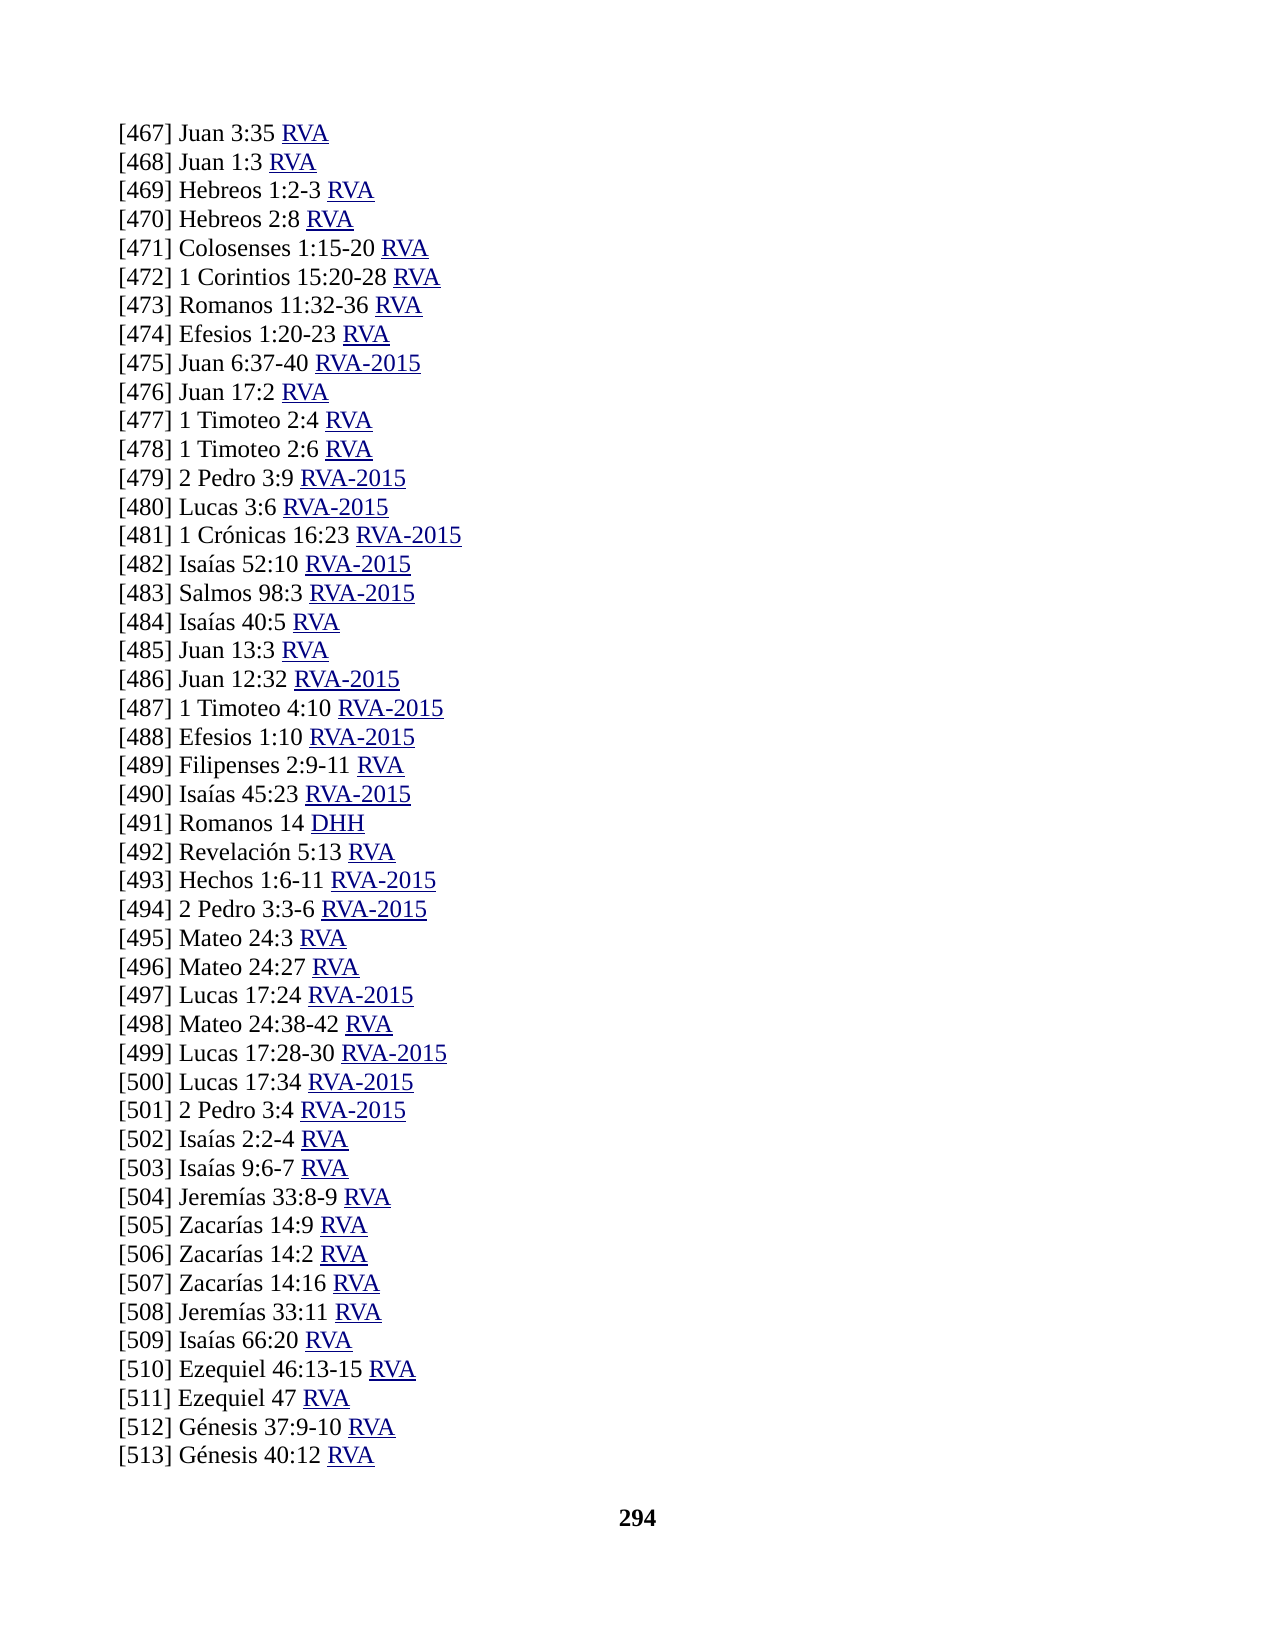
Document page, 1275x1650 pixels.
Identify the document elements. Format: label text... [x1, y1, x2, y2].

text Zacarías 14:9 RVA [118, 1211, 1157, 1239]
text 1 Crónicas 16:23 RVA-2015 [118, 521, 1157, 549]
text Colosenses 1:15-20 RVA [118, 233, 1157, 262]
text Lucas 17:24 RVA-2015 [118, 981, 1157, 1009]
text Mateo 24:3 RVA [118, 923, 1157, 952]
text Jeremías 33:8-9 RVA [118, 1182, 1157, 1211]
text Lucas 17:28-30 RVA-2015 [118, 1038, 1157, 1067]
text Filipenses 2:9-11 RVA [118, 751, 1157, 779]
text Juan 13:3 RVA [118, 636, 1157, 664]
text 1 Timoteo 2:6 RVA [118, 434, 1157, 463]
text Hebreos 2:8 RVA [118, 204, 1157, 233]
text Salmos 98:3 RVA-2015 [118, 578, 1157, 607]
text Ezequiel 47 RVA [118, 1383, 1157, 1412]
text Hebreos 1:2-3 RVA [118, 176, 1157, 204]
text Isaías 40:5 RVA [118, 607, 1157, 636]
text Romanos 11:32-36 RVA [118, 291, 1157, 319]
text 2 Pedro 3:3-6 RVA-2015 [118, 894, 1157, 923]
text Ezequiel 46:13-15 RVA [118, 1354, 1157, 1383]
text Romanos 14 DHH [118, 808, 1157, 837]
text Juan 1:3 RVA [118, 147, 1157, 176]
text Zacarías 14:2 RVA [118, 1239, 1157, 1268]
text Juan 17:2 RVA [118, 377, 1157, 406]
text Lucas 3:6 RVA-2015 [118, 492, 1157, 521]
text 1 Timoteo 2:4 RVA [118, 406, 1157, 434]
text Zacarías 14:16 RVA [118, 1268, 1157, 1297]
text Efesios 1:20-23 RVA [118, 319, 1157, 348]
text Lucas 17:34 RVA-2015 [118, 1067, 1157, 1096]
text Isaías 9:6-7 RVA [118, 1153, 1157, 1182]
text Efesios 1:10 RVA-2015 [118, 722, 1157, 751]
text 2 Pedro 3:4 RVA-2015 [118, 1096, 1157, 1124]
text Mateo 24:38-42 RVA [118, 1009, 1157, 1038]
text Mateo 24:27 RVA [118, 952, 1157, 981]
text Hechos 1:6-11 RVA-2015 [118, 866, 1157, 894]
text Isaías 45:23 RVA-2015 [118, 779, 1157, 808]
text Isaías 52:10 RVA-2015 [118, 549, 1157, 578]
text 2 Pedro 3:9 RVA-2015 [118, 463, 1157, 492]
text Juan 3:35 RVA [118, 118, 1157, 147]
text Isaías 66:20 RVA [118, 1326, 1157, 1354]
text Revelación 5:13 RVA [118, 837, 1157, 866]
text Génesis 37:9-10 RVA [118, 1412, 1157, 1441]
text Juan 12:32 RVA-2015 [118, 664, 1157, 693]
text Isaías 2:2-4 RVA [118, 1124, 1157, 1153]
text Jeremías 33:11 RVA [118, 1297, 1157, 1326]
text Juan 6:37-40 RVA-2015 [118, 348, 1157, 377]
text 1 Corintios 15:20-28 RVA [118, 262, 1157, 291]
text 1 Timoteo 4:10 RVA-2015 [118, 693, 1157, 722]
text Génesis 40:12 RVA [118, 1441, 1157, 1469]
